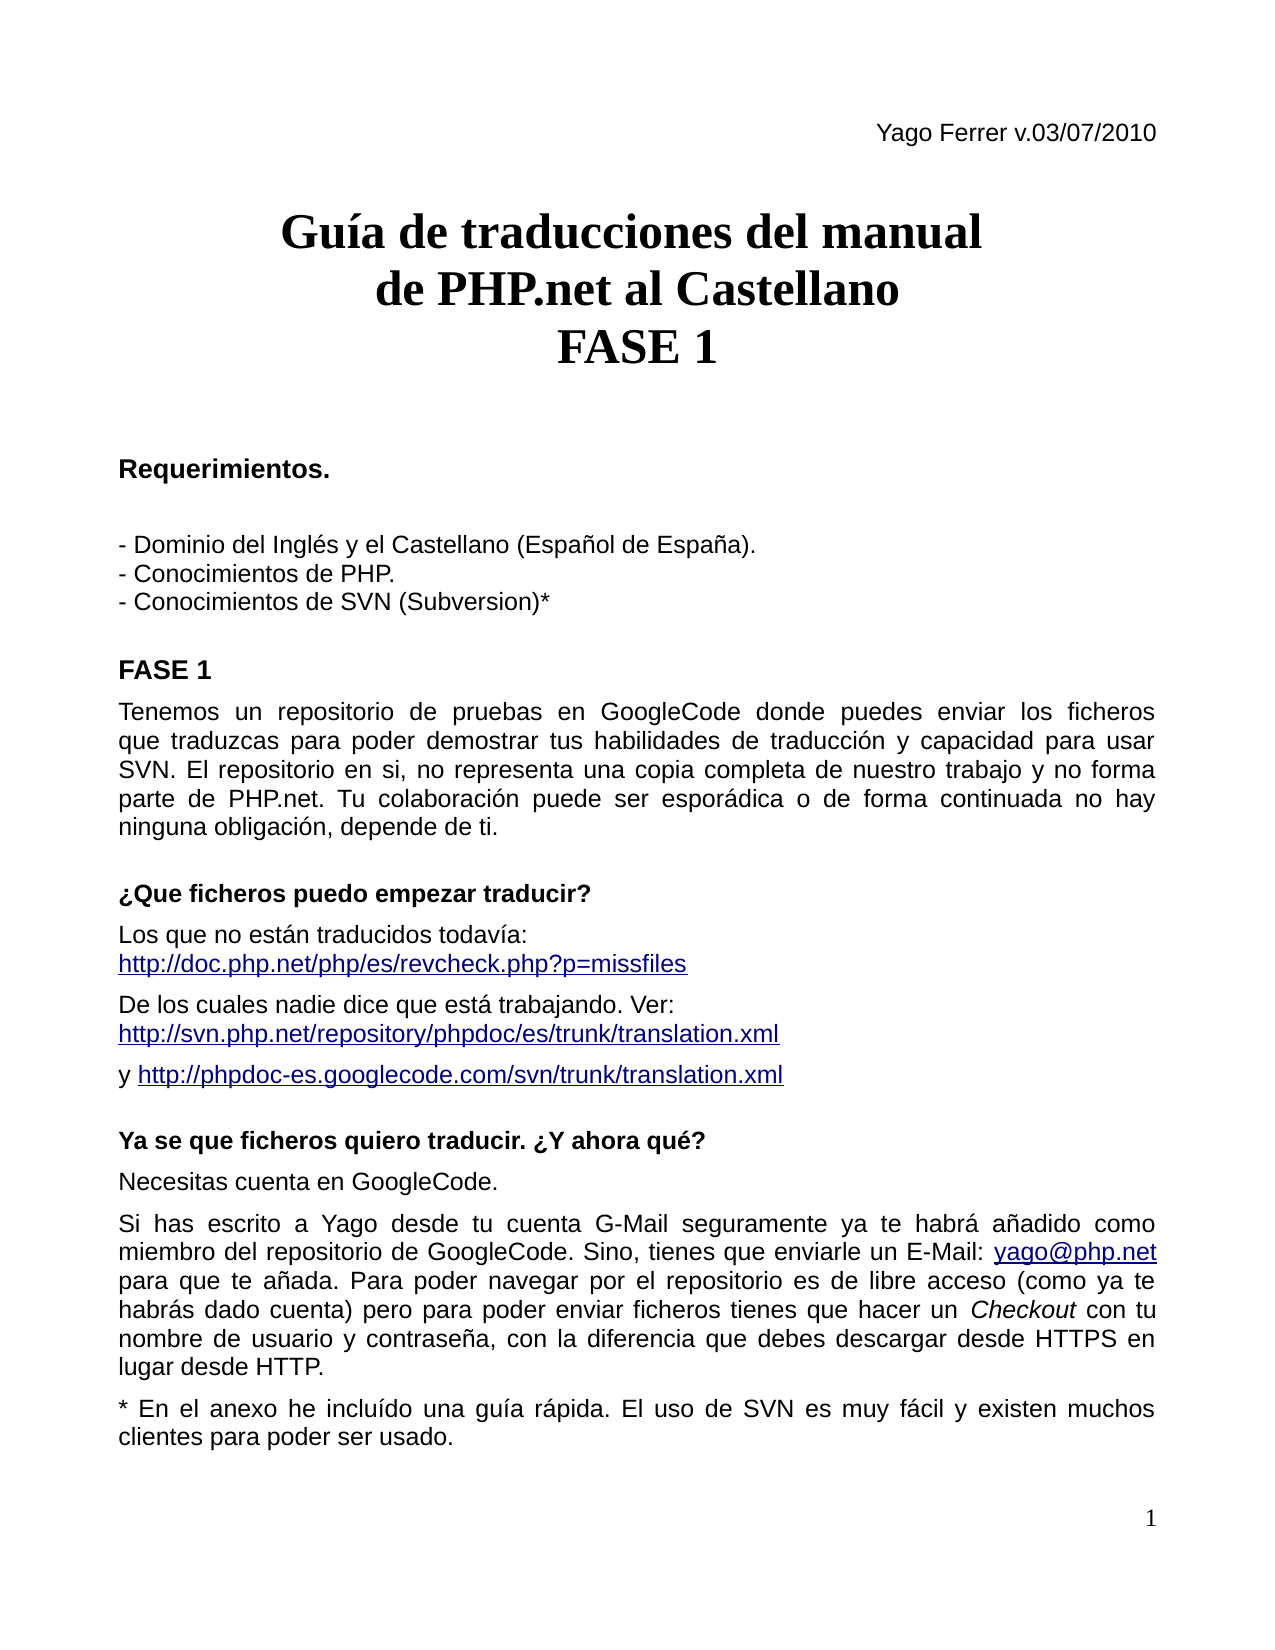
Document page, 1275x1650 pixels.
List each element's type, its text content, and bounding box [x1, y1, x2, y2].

text Necesitas cuenta en GoogleCode. [118, 1167, 1157, 1196]
subtitle FASE 1 [118, 654, 1157, 685]
subtitle Ya se que ficheros quiero traducir. ¿Y ahora qué? [118, 1126, 1157, 1155]
text De los cuales nadie dice que está trabajando. Ver: http://svn.php.net/repository/phpdoc/es/trunk/translation.xml [118, 990, 1157, 1047]
text Tenemos un repositorio de pruebas en GoogleCode donde puedes enviar los ficheros que traduzcas para poder demostrar tus habilidades de traducción y capacidad para usar SVN. El repositorio en si, no representa una copia completa de nuestro trabajo y no forma parte de PHP.net. Tu colaboración puede ser esporádica o de forma continuada no hay ninguna obligación, depende de ti. [118, 697, 1157, 841]
text Los que no están traducidos todavía: http://doc.php.net/php/es/revcheck.php?p=missfiles [118, 920, 1157, 977]
subtitle Requerimientos. [118, 453, 1157, 517]
subtitle Guía de traducciones del manual de PHP.net al Castellano FASE 1 [118, 201, 1157, 374]
text * En el anexo he incluído una guía rápida. El uso de SVN es muy fácil y existen muchos clientes para poder ser usado. [118, 1394, 1157, 1451]
subtitle ¿Que ficheros puedo empezar traducir? [118, 879, 1157, 907]
text - Dominio del Inglés y el Castellano (Español de España). - Conocimientos de PHP. - Conocimientos de SVN (Subversion)* [118, 530, 1157, 616]
text Si has escrito a Yago desde tu cuenta G-Mail seguramente ya te habrá añadido como miembro del repositorio de GoogleCode. Sino, tienes que enviarle un E-Mail: yago@php.net para que te añada. Para poder navegar por el repositorio es de libre acceso (como ya te habrás dado cuenta) pero para poder enviar ficheros tienes que hacer un Checkout con tu nombre de usuario y contraseña, con la diferencia que debes descargar desde HTTPS en lugar desde HTTP. [118, 1209, 1157, 1381]
text y http://phpdoc-es.googlecode.com/svn/trunk/translation.xml [118, 1060, 1157, 1089]
